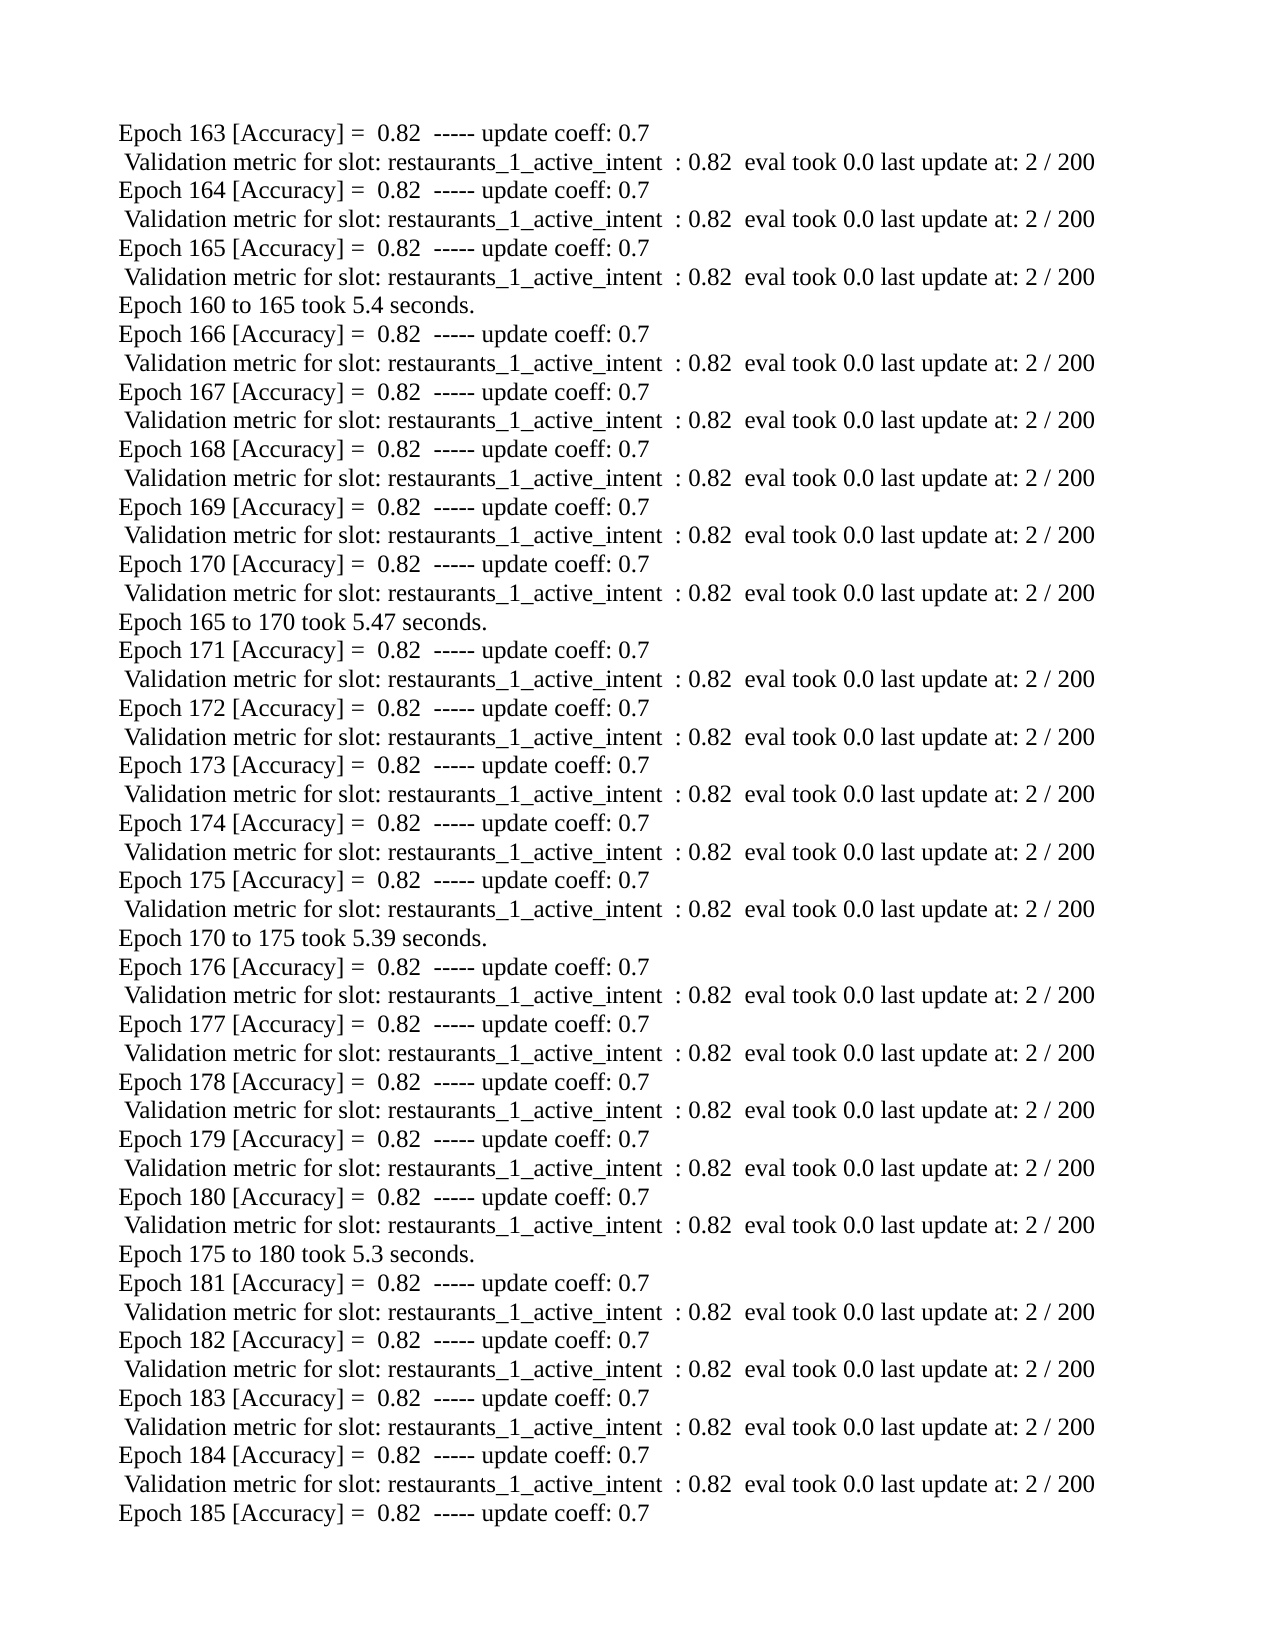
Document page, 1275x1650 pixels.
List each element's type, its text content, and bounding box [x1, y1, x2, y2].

text Epoch 170 to 175 took 5.39 seconds. [118, 923, 1157, 952]
text Epoch 182 [Accuracy] = 0.82 ----- update coeff: 0.7 [118, 1326, 1157, 1354]
text Epoch 175 to 180 took 5.3 seconds. [118, 1239, 1157, 1268]
text Epoch 174 [Accuracy] = 0.82 ----- update coeff: 0.7 [118, 808, 1157, 837]
text Epoch 178 [Accuracy] = 0.82 ----- update coeff: 0.7 [118, 1067, 1157, 1096]
text Epoch 177 [Accuracy] = 0.82 ----- update coeff: 0.7 [118, 1009, 1157, 1038]
text Epoch 185 [Accuracy] = 0.82 ----- update coeff: 0.7 [118, 1498, 1157, 1527]
text Validation metric for slot: restaurants_1_active_intent : 0.82 eval took 0.0 last update at: 2 / 200 [118, 837, 1157, 866]
text Epoch 173 [Accuracy] = 0.82 ----- update coeff: 0.7 [118, 751, 1157, 779]
text Validation metric for slot: restaurants_1_active_intent : 0.82 eval took 0.0 last update at: 2 / 200 [118, 722, 1157, 751]
text Epoch 180 [Accuracy] = 0.82 ----- update coeff: 0.7 [118, 1182, 1157, 1211]
text Validation metric for slot: restaurants_1_active_intent : 0.82 eval took 0.0 last update at: 2 / 200 [118, 147, 1157, 176]
text Epoch 163 [Accuracy] = 0.82 ----- update coeff: 0.7 [118, 118, 1157, 147]
text Epoch 165 to 170 took 5.47 seconds. [118, 607, 1157, 636]
text Validation metric for slot: restaurants_1_active_intent : 0.82 eval took 0.0 last update at: 2 / 200 [118, 1354, 1157, 1383]
text Validation metric for slot: restaurants_1_active_intent : 0.82 eval took 0.0 last update at: 2 / 200 [118, 406, 1157, 434]
text Epoch 160 to 165 took 5.4 seconds. [118, 291, 1157, 319]
text Validation metric for slot: restaurants_1_active_intent : 0.82 eval took 0.0 last update at: 2 / 200 [118, 463, 1157, 492]
text Validation metric for slot: restaurants_1_active_intent : 0.82 eval took 0.0 last update at: 2 / 200 [118, 348, 1157, 377]
text Validation metric for slot: restaurants_1_active_intent : 0.82 eval took 0.0 last update at: 2 / 200 [118, 1469, 1157, 1498]
text Epoch 169 [Accuracy] = 0.82 ----- update coeff: 0.7 [118, 492, 1157, 521]
text Validation metric for slot: restaurants_1_active_intent : 0.82 eval took 0.0 last update at: 2 / 200 [118, 1211, 1157, 1239]
text Epoch 184 [Accuracy] = 0.82 ----- update coeff: 0.7 [118, 1441, 1157, 1469]
text Epoch 167 [Accuracy] = 0.82 ----- update coeff: 0.7 [118, 377, 1157, 406]
text Epoch 181 [Accuracy] = 0.82 ----- update coeff: 0.7 [118, 1268, 1157, 1297]
text Validation metric for slot: restaurants_1_active_intent : 0.82 eval took 0.0 last update at: 2 / 200 [118, 981, 1157, 1009]
text Validation metric for slot: restaurants_1_active_intent : 0.82 eval took 0.0 last update at: 2 / 200 [118, 779, 1157, 808]
text Epoch 168 [Accuracy] = 0.82 ----- update coeff: 0.7 [118, 434, 1157, 463]
text Validation metric for slot: restaurants_1_active_intent : 0.82 eval took 0.0 last update at: 2 / 200 [118, 262, 1157, 291]
text Epoch 176 [Accuracy] = 0.82 ----- update coeff: 0.7 [118, 952, 1157, 981]
text Validation metric for slot: restaurants_1_active_intent : 0.82 eval took 0.0 last update at: 2 / 200 [118, 664, 1157, 693]
text Epoch 166 [Accuracy] = 0.82 ----- update coeff: 0.7 [118, 319, 1157, 348]
text Validation metric for slot: restaurants_1_active_intent : 0.82 eval took 0.0 last update at: 2 / 200 [118, 1096, 1157, 1124]
text Epoch 171 [Accuracy] = 0.82 ----- update coeff: 0.7 [118, 636, 1157, 664]
text Validation metric for slot: restaurants_1_active_intent : 0.82 eval took 0.0 last update at: 2 / 200 [118, 894, 1157, 923]
text Epoch 165 [Accuracy] = 0.82 ----- update coeff: 0.7 [118, 233, 1157, 262]
text Epoch 172 [Accuracy] = 0.82 ----- update coeff: 0.7 [118, 693, 1157, 722]
text Epoch 183 [Accuracy] = 0.82 ----- update coeff: 0.7 [118, 1383, 1157, 1412]
text Epoch 175 [Accuracy] = 0.82 ----- update coeff: 0.7 [118, 866, 1157, 894]
text Validation metric for slot: restaurants_1_active_intent : 0.82 eval took 0.0 last update at: 2 / 200 [118, 1297, 1157, 1326]
text Epoch 179 [Accuracy] = 0.82 ----- update coeff: 0.7 [118, 1124, 1157, 1153]
text Epoch 170 [Accuracy] = 0.82 ----- update coeff: 0.7 [118, 549, 1157, 578]
text Epoch 164 [Accuracy] = 0.82 ----- update coeff: 0.7 [118, 176, 1157, 204]
text Validation metric for slot: restaurants_1_active_intent : 0.82 eval took 0.0 last update at: 2 / 200 [118, 521, 1157, 549]
text Validation metric for slot: restaurants_1_active_intent : 0.82 eval took 0.0 last update at: 2 / 200 [118, 204, 1157, 233]
text Validation metric for slot: restaurants_1_active_intent : 0.82 eval took 0.0 last update at: 2 / 200 [118, 1153, 1157, 1182]
text Validation metric for slot: restaurants_1_active_intent : 0.82 eval took 0.0 last update at: 2 / 200 [118, 578, 1157, 607]
text Validation metric for slot: restaurants_1_active_intent : 0.82 eval took 0.0 last update at: 2 / 200 [118, 1412, 1157, 1441]
text Validation metric for slot: restaurants_1_active_intent : 0.82 eval took 0.0 last update at: 2 / 200 [118, 1038, 1157, 1067]
